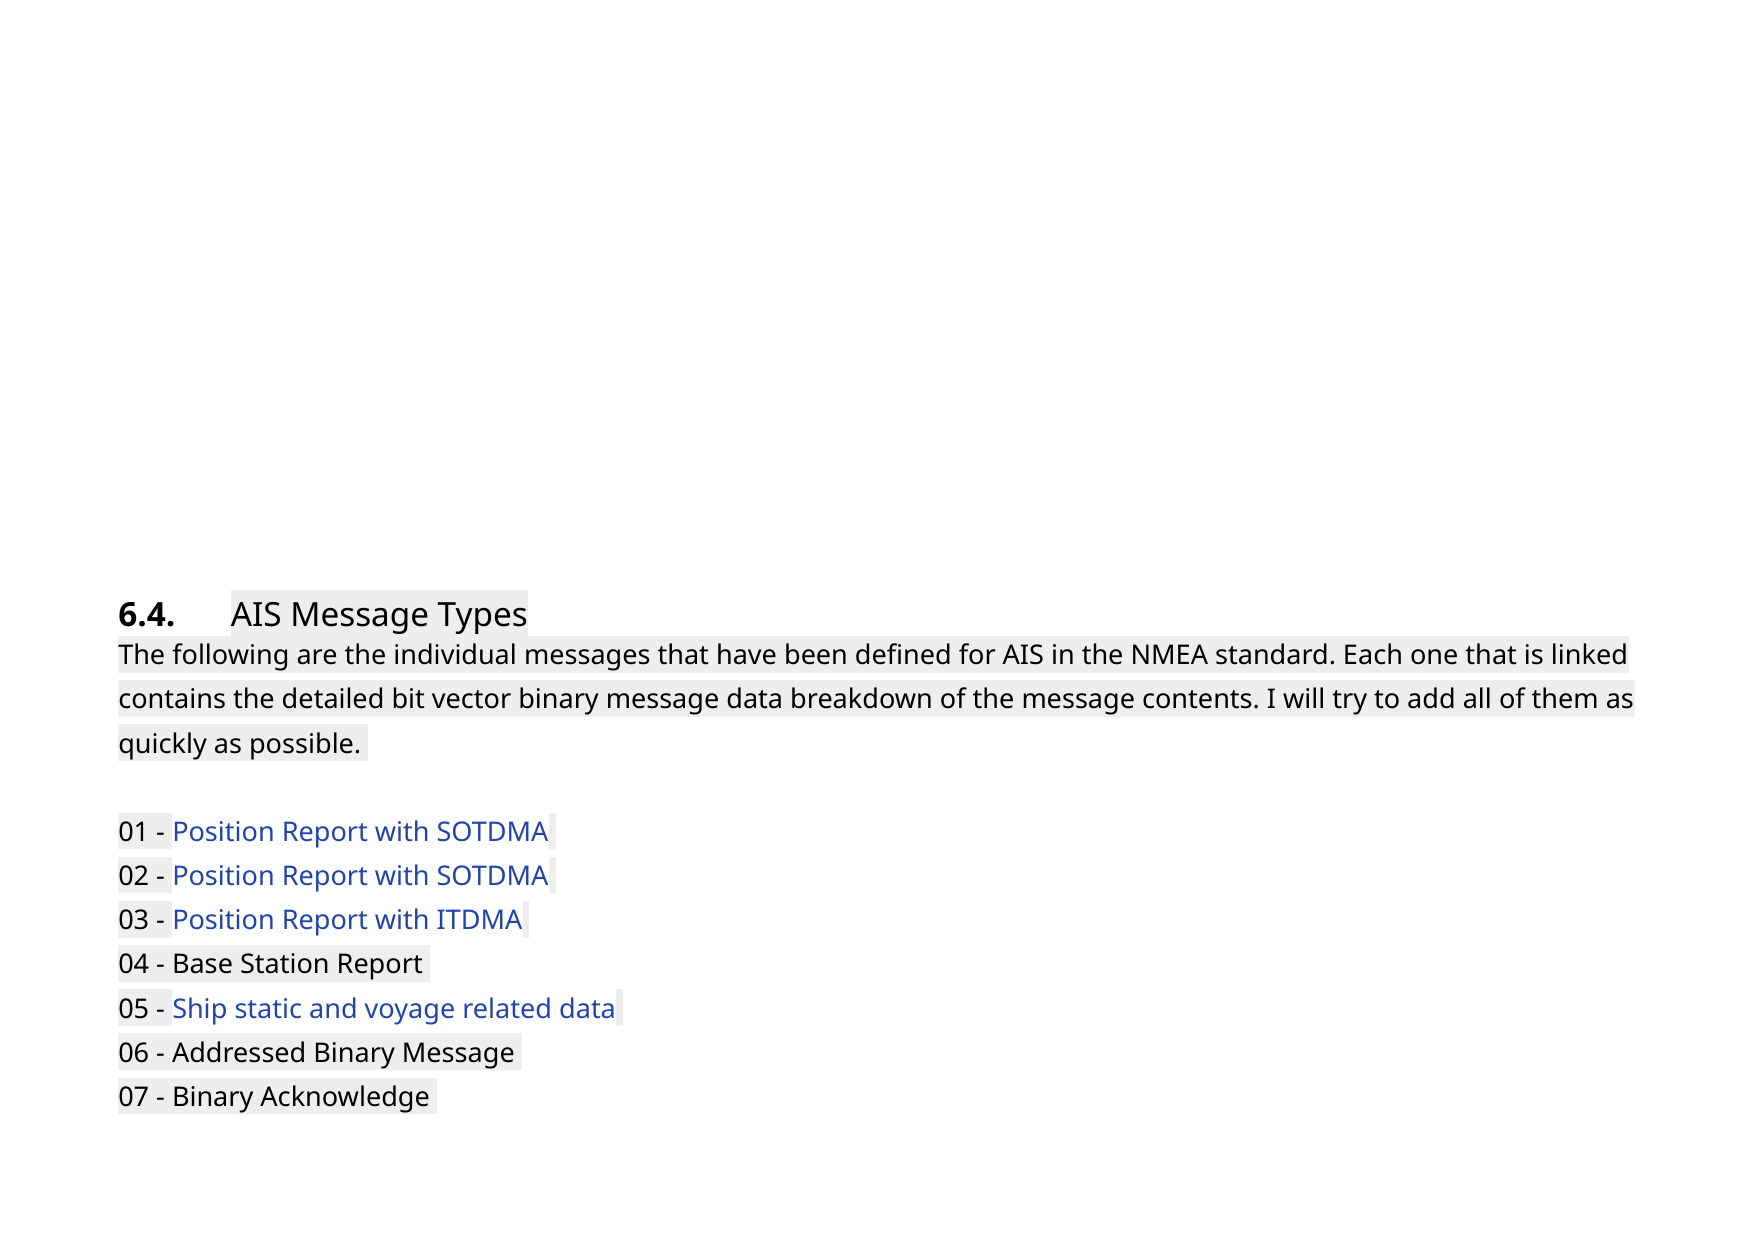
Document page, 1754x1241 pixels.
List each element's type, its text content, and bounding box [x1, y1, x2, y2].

text The following are the individual messages that have been defined for AIS in the NMEA standard. Each one that is linked contains the detailed bit vector binary message data breakdown of the message contents. I will try to add all of them as quickly as possible. 01 - Position Report with SOTDMA 02 - Position Report with SOTDMA 03 - Position Report with ITDMA 04 - Base Station Report 05 - Ship static and voyage related data 06 - Addressed Binary Message 07 - Binary Acknowledge [118, 636, 1636, 1114]
subtitle AIS Message Types [118, 590, 1636, 636]
